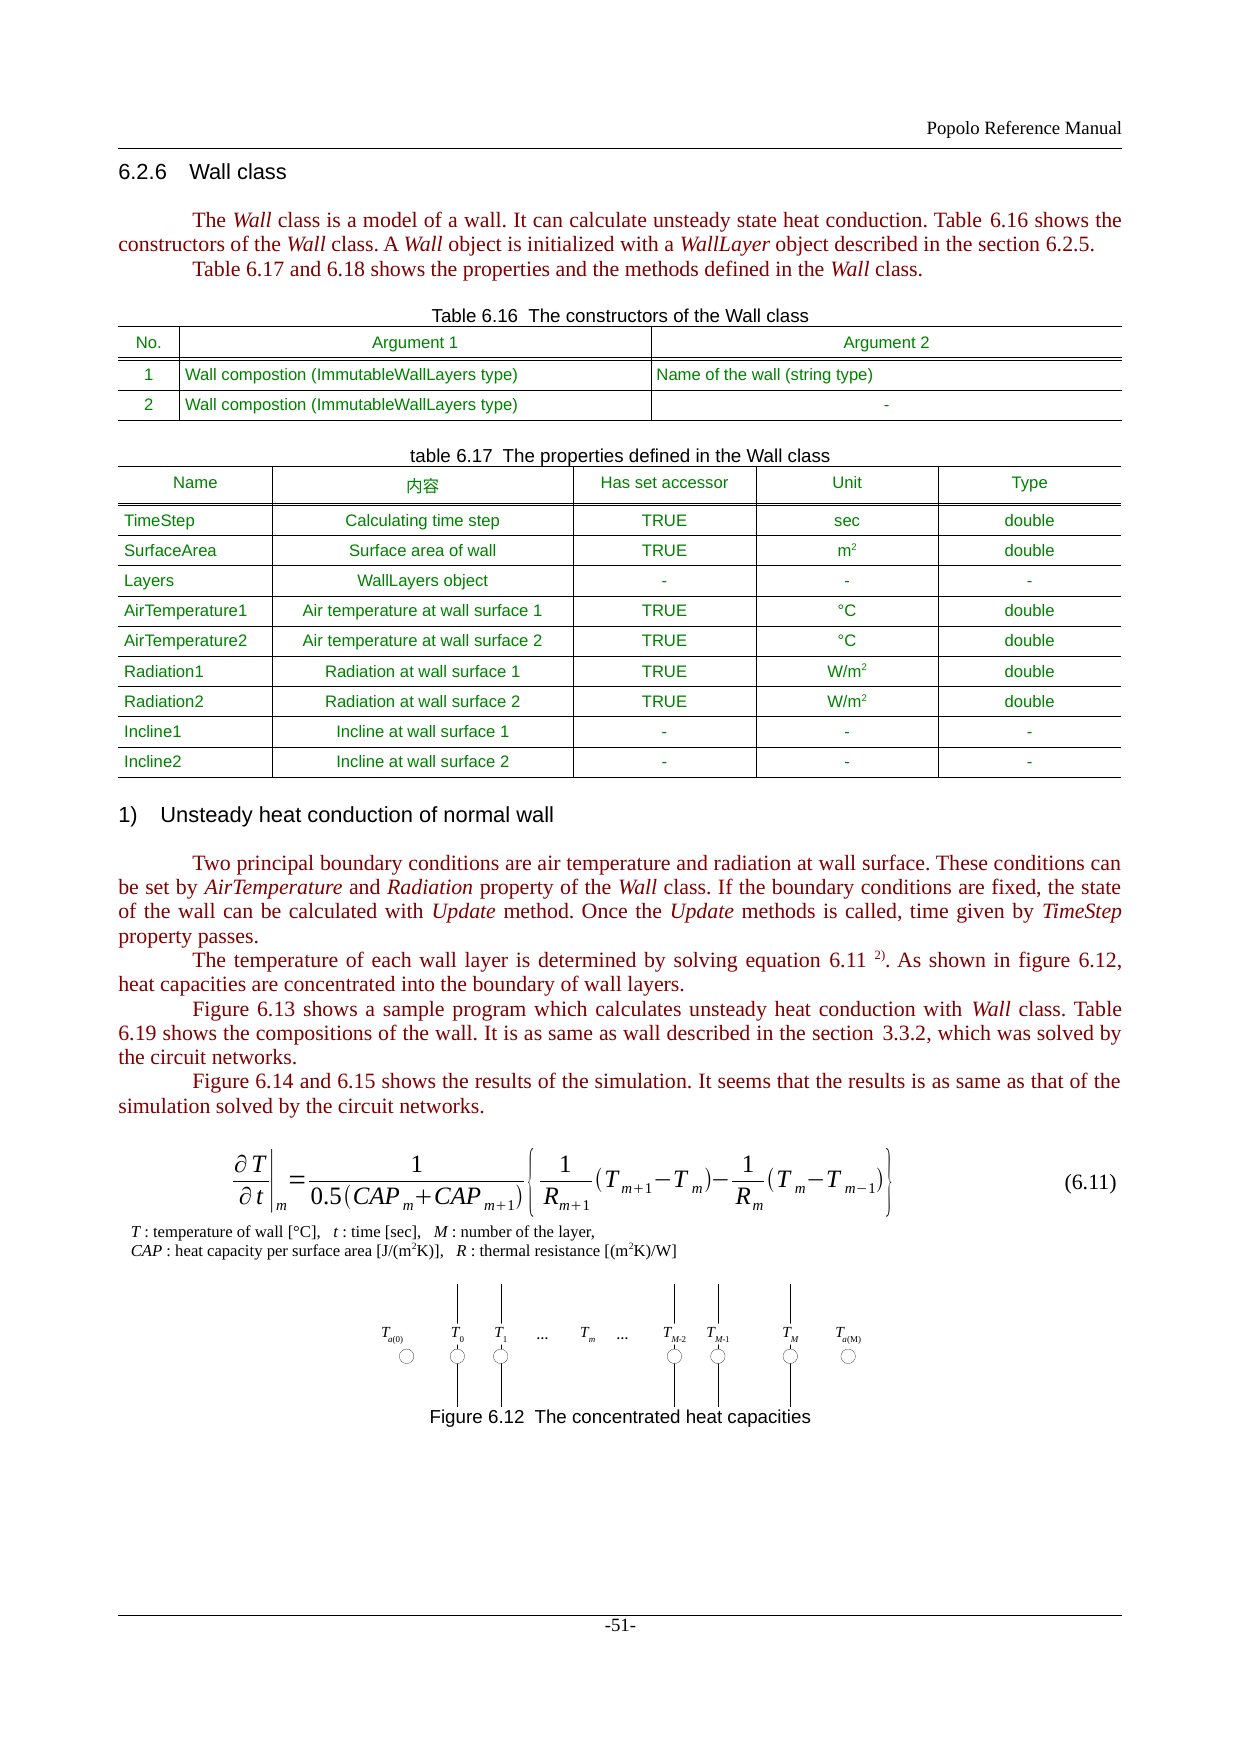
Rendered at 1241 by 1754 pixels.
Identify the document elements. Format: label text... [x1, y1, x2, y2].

text Two principal boundary conditions are air temperature and radiation at wall surface. These conditions can be set by AirTemperature and Radiation property of the Wall class. If the boundary conditions are fixed, the state of the wall can be calculated with Update method. Once the Update methods is called, time given by TimeStep property passes. [118, 851, 1122, 948]
table_cell TRUE [574, 597, 756, 626]
table_cell W/m2 [757, 687, 938, 716]
table_cell AirTemperature2 [118, 627, 272, 656]
table_cell SurfaceArea [118, 536, 272, 565]
table_header No. [118, 327, 179, 357]
table_cell double [939, 597, 1121, 626]
table_cell - [939, 717, 1121, 747]
table_cell - [652, 391, 1122, 420]
table_header Has set accessor [574, 467, 756, 503]
table_cell double [939, 657, 1121, 686]
table_cell TRUE [574, 687, 756, 716]
table_cell Wall compostion (ImmutableWallLayers type) [180, 391, 651, 420]
table_cell double [939, 627, 1121, 656]
table_cell - [757, 566, 938, 596]
table_cell Air temperature at wall surface 2 [273, 627, 573, 656]
table_header Unit [757, 467, 938, 503]
text CAP : heat capacity per surface area [J/(m2K)], R : thermal resistance [(m2K)/W] [118, 1241, 1122, 1259]
table_cell Incline at wall surface 2 [273, 748, 573, 777]
table_header Argument 2 [652, 327, 1122, 357]
text T : temperature of wall [°C], t : time [sec], M : number of the layer, [118, 1223, 1122, 1241]
table_cell - [757, 717, 938, 747]
text The temperature of each wall layer is determined by solving equation 6.11 2). As shown in figure 6.12, heat capacities are concentrated into the boundary of wall layers. [118, 948, 1122, 997]
table_header 内容 [273, 467, 573, 503]
table_cell double [939, 687, 1121, 716]
table_cell m2 [757, 536, 938, 565]
table_cell TRUE [574, 627, 756, 656]
table_cell TRUE [574, 506, 756, 535]
table_cell - [574, 566, 756, 596]
table_cell WallLayers object [273, 566, 573, 596]
table_cell Incline at wall surface 1 [273, 717, 573, 747]
table_header Argument 1 [180, 327, 651, 357]
table_cell °C [757, 597, 938, 626]
text Figure 6.14 and 6.15 shows the results of the simulation. It seems that the results is as same as that of the simulation solved by the circuit networks. [118, 1069, 1122, 1118]
table_cell 2 [118, 391, 179, 420]
table_cell Radiation1 [118, 657, 272, 686]
table_cell Incline2 [118, 748, 272, 777]
table_cell TRUE [574, 536, 756, 565]
table_cell Incline1 [118, 717, 272, 747]
subtitle Unsteady heat conduction of normal wall [118, 802, 1122, 827]
table_cell TRUE [574, 657, 756, 686]
table_header Name [118, 467, 272, 503]
table_cell double [939, 536, 1121, 565]
table_cell sec [757, 506, 938, 535]
subtitle Wall class [118, 159, 1122, 184]
table_header [118, 1142, 1010, 1223]
table_cell °C [757, 627, 938, 656]
table_cell Wall compostion (ImmutableWallLayers type) [180, 361, 651, 390]
text table 6.17 The properties defined in the Wall class [118, 445, 1122, 466]
table_cell Name of the wall (string type) [652, 361, 1122, 390]
text Table 6.16 The constructors of the Wall class [118, 305, 1122, 326]
table_cell - [939, 566, 1121, 596]
table_cell - [574, 748, 756, 777]
table_cell Radiation at wall surface 1 [273, 657, 573, 686]
table_header Type [939, 467, 1121, 503]
table_cell Layers [118, 566, 272, 596]
text Table 6.17 and 6.18 shows the properties and the methods defined in the Wall class. [118, 257, 1122, 281]
table_cell Air temperature at wall surface 1 [273, 597, 573, 626]
table_header (6.11) [1010, 1142, 1122, 1223]
text Figure 6.13 shows a sample program which calculates unsteady heat conduction with Wall class. Table 6.19 shows the compositions of the wall. It is as same as wall described in the section 3.3.2, which was solved by the circuit networks. [118, 997, 1122, 1069]
table_cell Calculating time step [273, 506, 573, 535]
text Figure 6.12 The concentrated heat capacities [118, 1284, 1122, 1428]
table_cell Radiation at wall surface 2 [273, 687, 573, 716]
table_cell Surface area of wall [273, 536, 573, 565]
table_cell AirTemperature1 [118, 597, 272, 626]
table_cell 1 [118, 361, 179, 390]
table_cell Radiation2 [118, 687, 272, 716]
table_cell TimeStep [118, 506, 272, 535]
table_cell double [939, 506, 1121, 535]
table_cell - [574, 717, 756, 747]
text The Wall class is a model of a wall. It can calculate unsteady state heat conduction. Table 6.16 shows the constructors of the Wall class. A Wall object is initialized with a WallLayer object described in the section 6.2.5. [118, 208, 1122, 257]
table_cell - [757, 748, 938, 777]
table_cell W/m2 [757, 657, 938, 686]
table_cell - [939, 748, 1121, 777]
